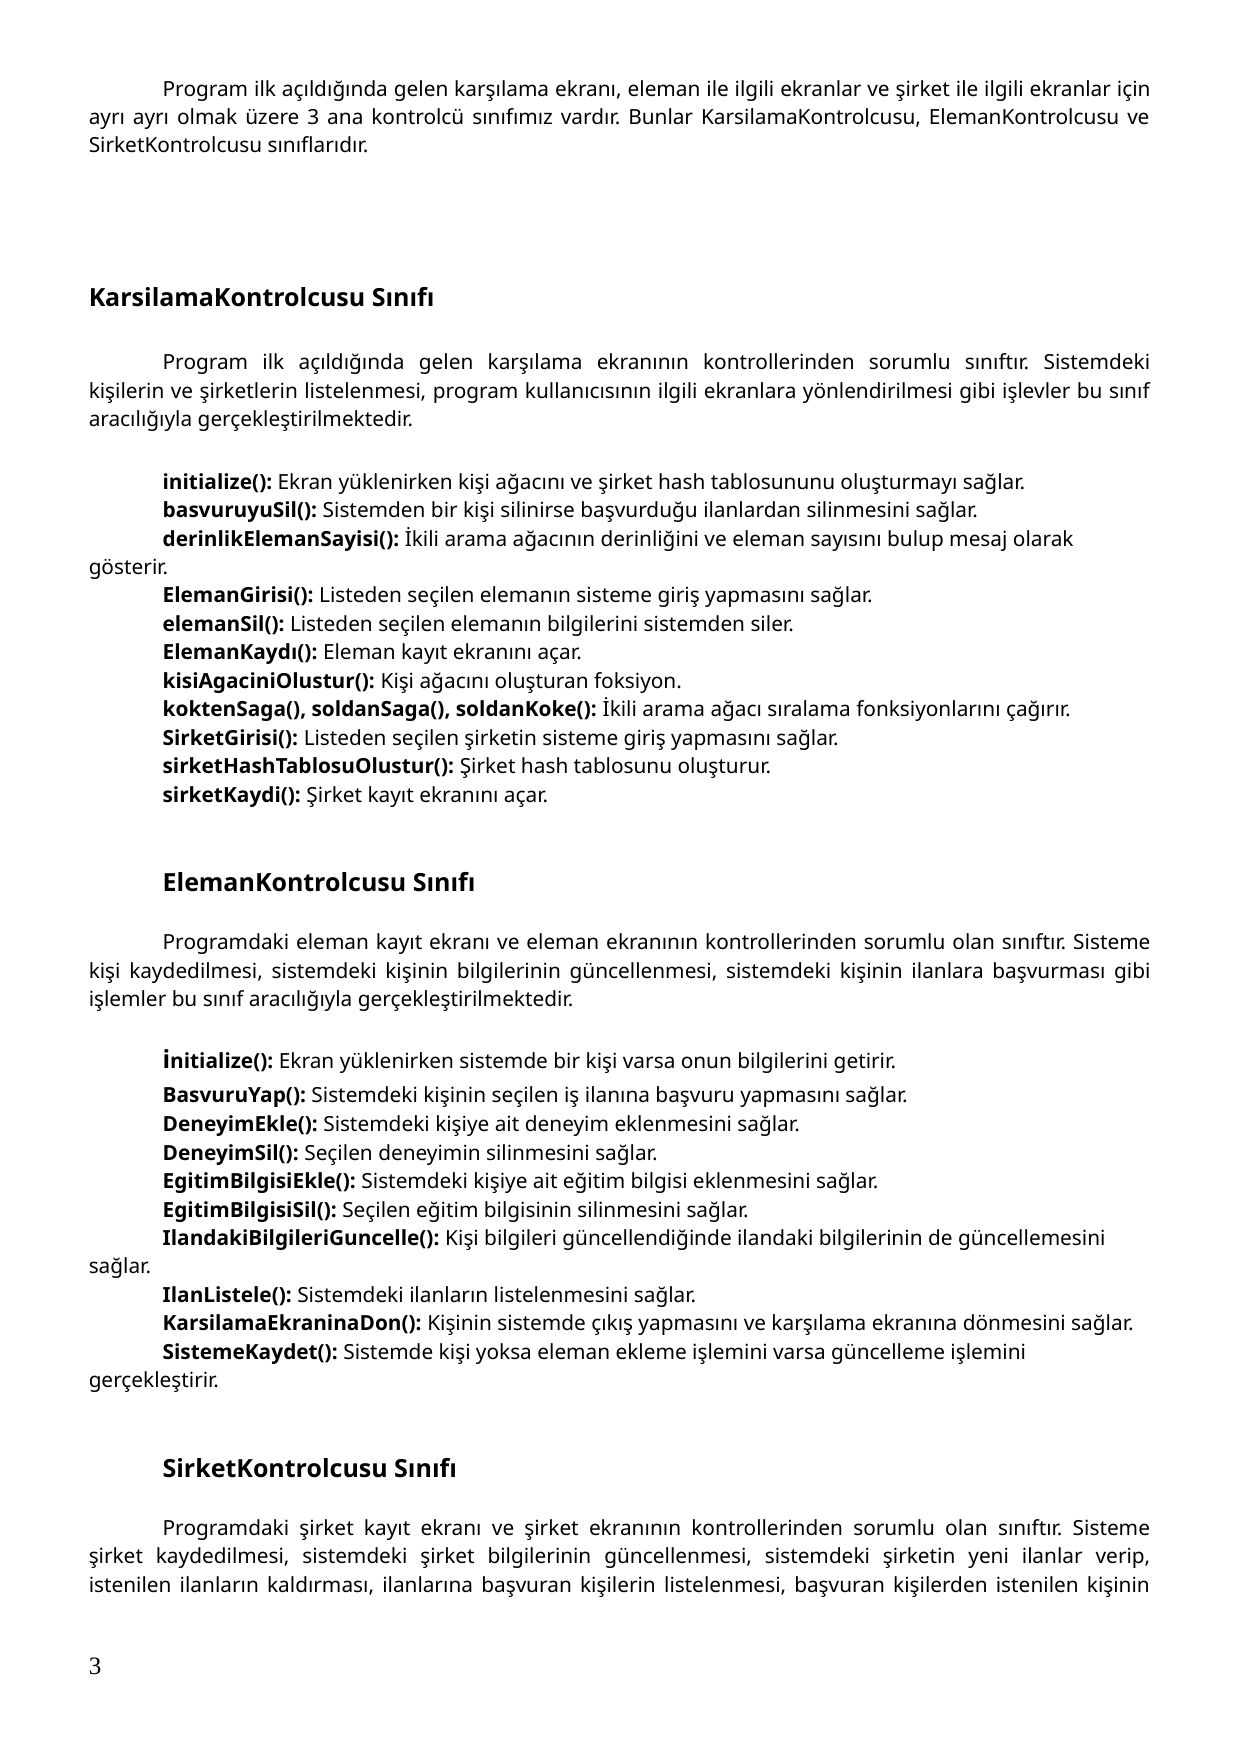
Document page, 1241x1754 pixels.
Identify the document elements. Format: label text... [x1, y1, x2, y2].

text kisiAgaciniOlustur(): Kişi ağacını oluşturan foksiyon. [88, 666, 1152, 694]
text EgitimBilgisiSil(): Seçilen eğitim bilgisinin silinmesini sağlar. [88, 1195, 1152, 1223]
text koktenSaga(), soldanSaga(), soldanKoke(): İkili arama ağacı sıralama fonksiyonlarını çağırır. [88, 694, 1152, 723]
text EgitimBilgisiEkle(): Sistemdeki kişiye ait eğitim bilgisi eklenmesini sağlar. [88, 1166, 1152, 1195]
text ElemanKaydı(): Eleman kayıt ekranını açar. [88, 637, 1152, 666]
text DeneyimSil(): Seçilen deneyimin silinmesini sağlar. [88, 1138, 1152, 1166]
text elemanSil(): Listeden seçilen elemanın bilgilerini sistemden siler. [88, 609, 1152, 637]
text KarsilamaKontrolcusu Sınıfı [88, 279, 1152, 313]
text derinlikElemanSayisi(): İkili arama ağacının derinliğini ve eleman sayısını bulup mesaj olarak gösterir. [88, 524, 1152, 581]
text KarsilamaEkraninaDon(): Kişinin sistemde çıkış yapmasını ve karşılama ekranına dönmesini sağlar. [88, 1308, 1152, 1337]
text Program ilk açıldığında gelen karşılama ekranı, eleman ile ilgili ekranlar ve şirket ile ilgili ekranlar için ayrı ayrı olmak üzere 3 ana kontrolcü sınıfımız vardır. Bunlar KarsilamaKontrolcusu, ElemanKontrolcusu ve SirketKontrolcusu sınıflarıdır. [88, 74, 1152, 159]
text BasvuruYap(): Sistemdeki kişinin seçilen iş ilanına başvuru yapmasını sağlar. [88, 1075, 1152, 1109]
text Programdaki şirket kayıt ekranı ve şirket ekranının kontrollerinden sorumlu olan sınıftır. Sisteme şirket kaydedilmesi, sistemdeki şirket bilgilerinin güncellenmesi, sistemdeki şirketin yeni ilanlar verip, istenilen ilanların kaldırması, ilanlarına başvuran kişilerin listelenmesi, başvuran kişilerden istenilen kişinin [88, 1513, 1152, 1598]
text Programdaki eleman kayıt ekranı ve eleman ekranının kontrollerinden sorumlu olan sınıftır. Sisteme kişi kaydedilmesi, sistemdeki kişinin bilgilerinin güncellenmesi, sistemdeki kişinin ilanlara başvurması gibi işlemler bu sınıf aracılığıyla gerçekleştirilmektedir. [88, 927, 1152, 1013]
text sirketKaydi(): Şirket kayıt ekranını açar. [88, 780, 1152, 808]
text SistemeKaydet(): Sistemde kişi yoksa eleman ekleme işlemini varsa güncelleme işlemini gerçekleştirir. [88, 1337, 1152, 1394]
text DeneyimEkle(): Sistemdeki kişiye ait deneyim eklenmesini sağlar. [88, 1109, 1152, 1138]
text ElemanKontrolcusu Sınıfı [88, 865, 1152, 899]
text sirketHashTablosuOlustur(): Şirket hash tablosunu oluşturur. [88, 751, 1152, 780]
text SirketGirisi(): Listeden seçilen şirketin sisteme giriş yapmasını sağlar. [88, 723, 1152, 751]
text IlanListele(): Sistemdeki ilanların listelenmesini sağlar. [88, 1280, 1152, 1308]
text initialize(): Ekran yüklenirken kişi ağacını ve şirket hash tablosununu oluşturmayı sağlar. [88, 467, 1152, 495]
text IlandakiBilgileriGuncelle(): Kişi bilgileri güncellendiğinde ilandaki bilgilerinin de güncellemesini sağlar. [88, 1223, 1152, 1280]
text SirketKontrolcusu Sınıfı [88, 1451, 1152, 1485]
text Program ilk açıldığında gelen karşılama ekranının kontrollerinden sorumlu sınıftır. Sistemdeki kişilerin ve şirketlerin listelenmesi, program kullanıcısının ilgili ekranlara yönlendirilmesi gibi işlevler bu sınıf aracılığıyla gerçekleştirilmektedir. [88, 347, 1152, 433]
text basvuruyuSil(): Sistemden bir kişi silinirse başvurduğu ilanlardan silinmesini sağlar. [88, 495, 1152, 524]
text initialize(): Ekran yüklenirken sistemde bir kişi varsa onun bilgilerini getirir. [88, 1041, 1152, 1075]
text ElemanGirisi(): Listeden seçilen elemanın sisteme giriş yapmasını sağlar. [88, 581, 1152, 609]
